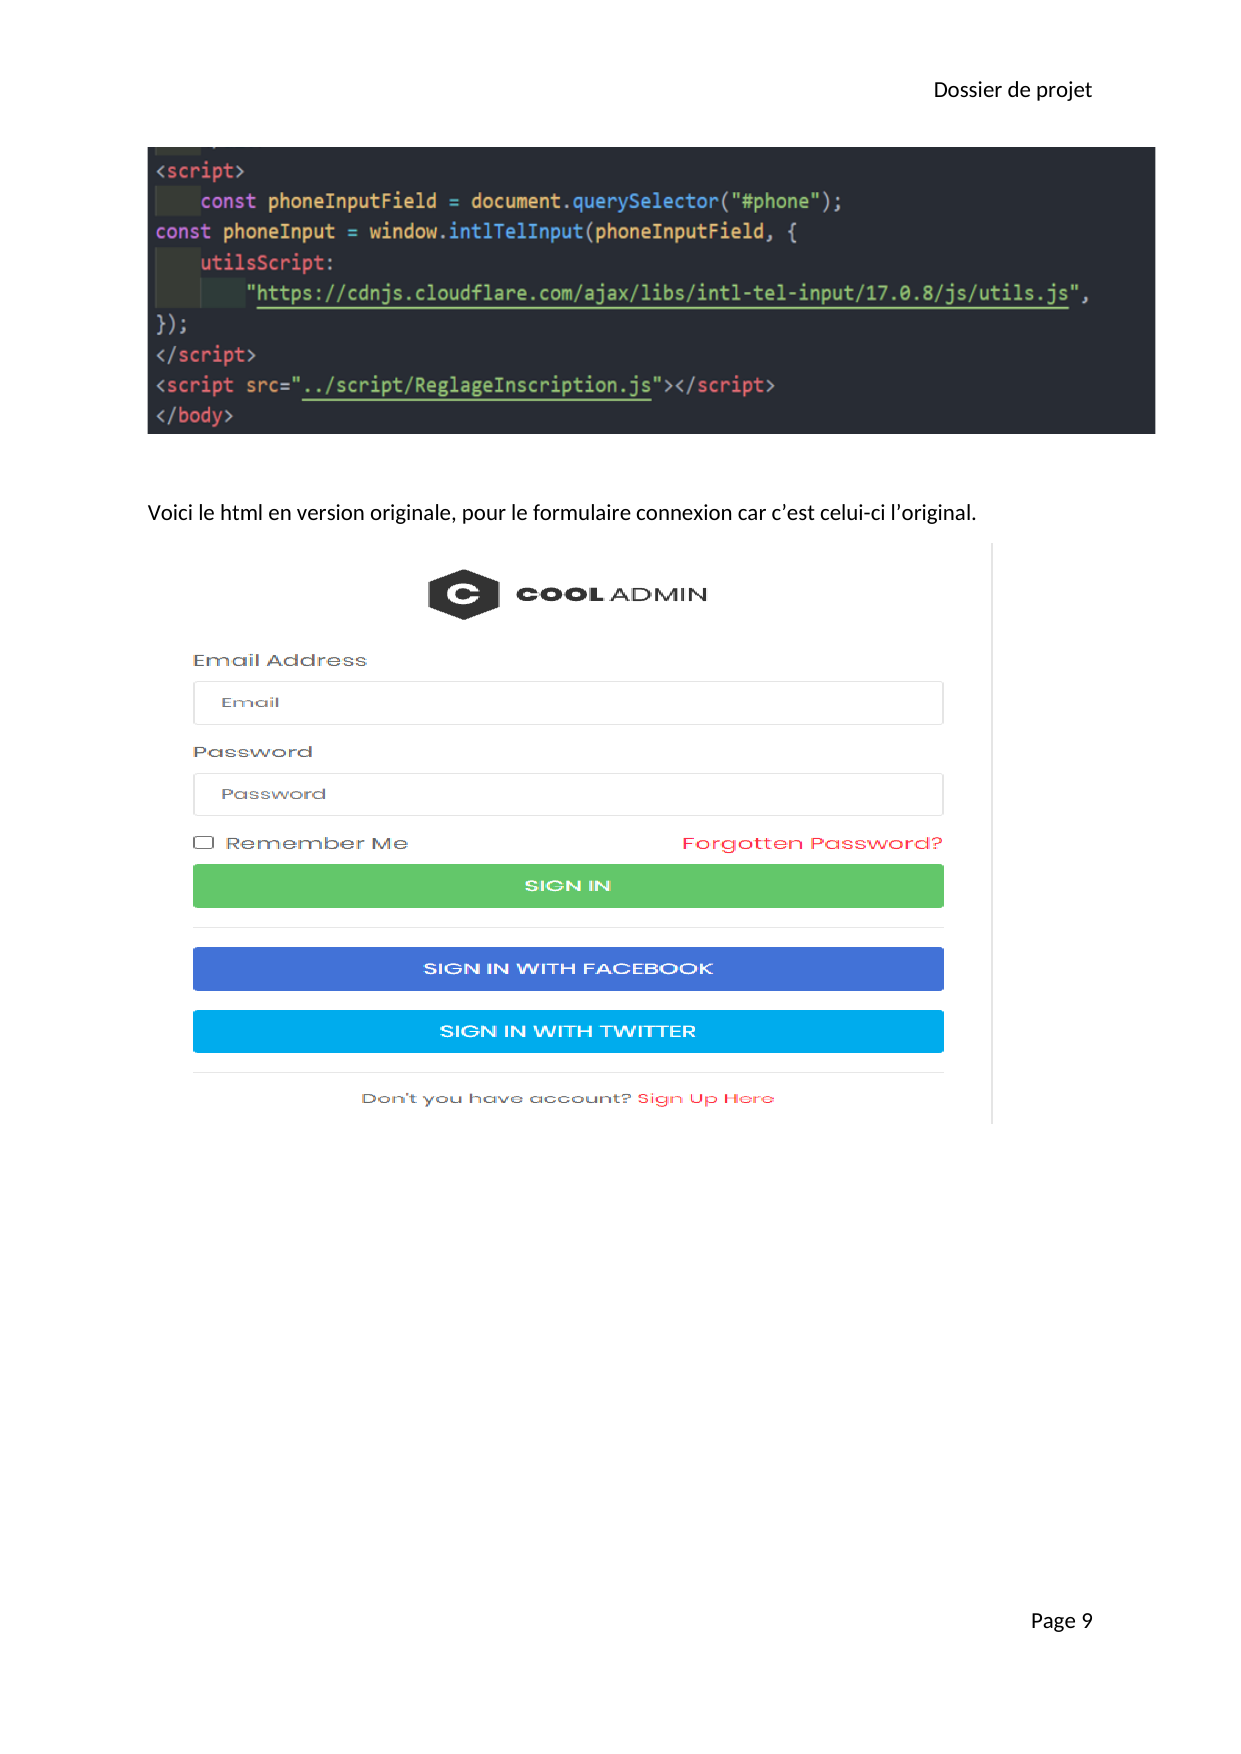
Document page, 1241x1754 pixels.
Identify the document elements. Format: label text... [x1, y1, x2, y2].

text Voici le html en version originale, pour le formulaire connexion car c’est celui-ci l’original. [148, 498, 1093, 526]
